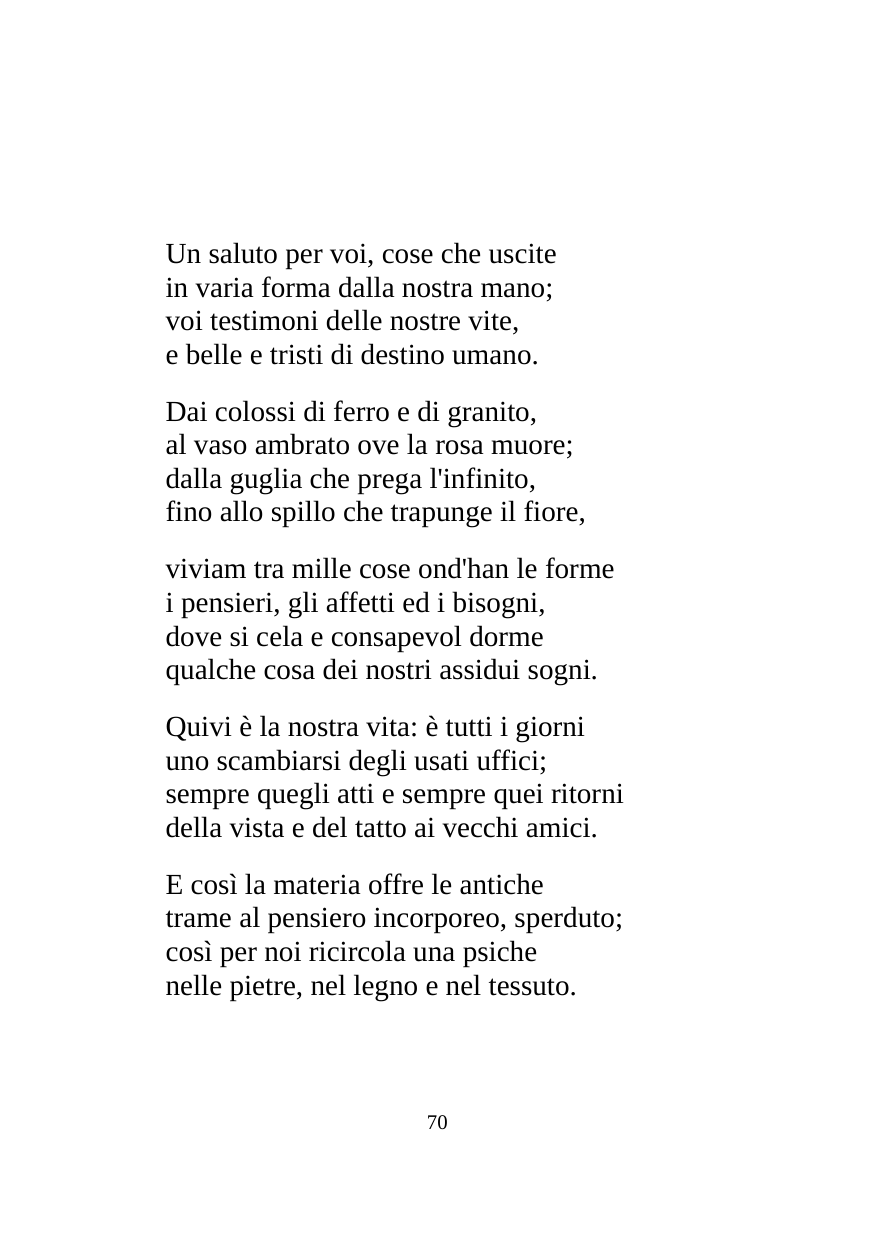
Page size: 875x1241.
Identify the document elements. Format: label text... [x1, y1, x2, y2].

text Un saluto per voi, cose che uscite in varia forma dalla nostra mano; voi testimoni delle nostre vite, e belle e tristi di destino umano. [165, 236, 768, 370]
text viviam tra mille cose ond'han le forme i pensieri, gli affetti ed i bisogni, dove si cela e consapevol dorme qualche cosa dei nostri assidui sogni. [165, 552, 768, 686]
text Quivi è la nostra vita: è tutti i giorni uno scambiarsi degli usati uffici; sempre quegli atti e sempre quei ritorni della vista e del tatto ai vecchi amici. [165, 709, 768, 843]
text E così la materia offre le antiche trame al pensiero incorporeo, sperduto; così per noi ricircola una psiche nelle pietre, nel legno e nel tessuto. [165, 867, 768, 1001]
text Dai colossi di ferro e di granito, al vaso ambrato ove la rosa muore; dalla guglia che prega l'infinito, fino allo spillo che trapunge il fiore, [165, 394, 768, 528]
